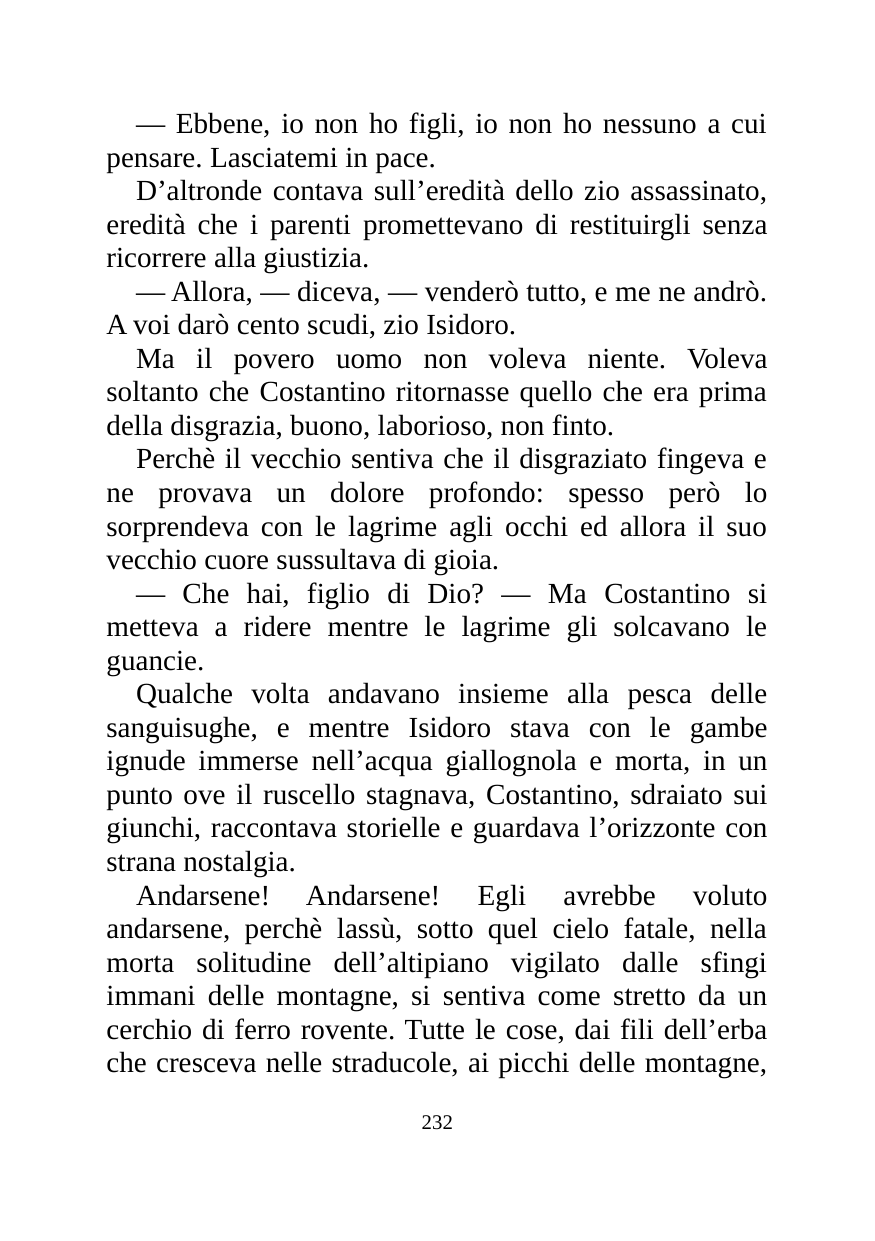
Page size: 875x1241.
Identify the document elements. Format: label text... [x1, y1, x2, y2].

text — Ebbene, io non ho figli, io non ho nessuno a cui pensare. Lasciatemi in pace. [106, 106, 768, 173]
text — Allora, — diceva, — venderò tutto, e me ne andrò. A voi darò cento scudi, zio Isidoro. [106, 274, 768, 341]
text Ma il povero uomo non voleva niente. Voleva soltanto che Costantino ritornasse quello che era prima della disgrazia, buono, laborioso, non finto. [106, 341, 768, 442]
text D’altronde contava sull’eredità dello zio assassinato, eredità che i parenti promettevano di restituirgli senza ricorrere alla giustizia. [106, 173, 768, 274]
text — Che hai, figlio di Dio? — Ma Costantino si metteva a ridere mentre le lagrime gli solcavano le guancie. [106, 576, 768, 676]
text Qualche volta andavano insieme alla pesca delle sanguisughe, e mentre Isidoro stava con le gambe ignude immerse nell’acqua giallognola e morta, in un punto ove il ruscello stagnava, Costantino, sdraiato sui giunchi, raccontava storielle e guardava l’orizzonte con strana nostalgia. [106, 676, 768, 878]
text Perchè il vecchio sentiva che il disgraziato fingeva e ne provava un dolore profondo: spesso però lo sorprendeva con le lagrime agli occhi ed allora il suo vecchio cuore sussultava di gioia. [106, 442, 768, 576]
text Andarsene! Andarsene! Egli avrebbe voluto andarsene, perchè lassù, sotto quel cielo fatale, nella morta solitudine dell’altipiano vigilato dalle sfingi immani delle montagne, si sentiva come stretto da un cerchio di ferro rovente. Tutte le cose, dai fili dell’erba che cresceva nelle straducole, ai picchi delle montagne, [106, 878, 768, 1079]
